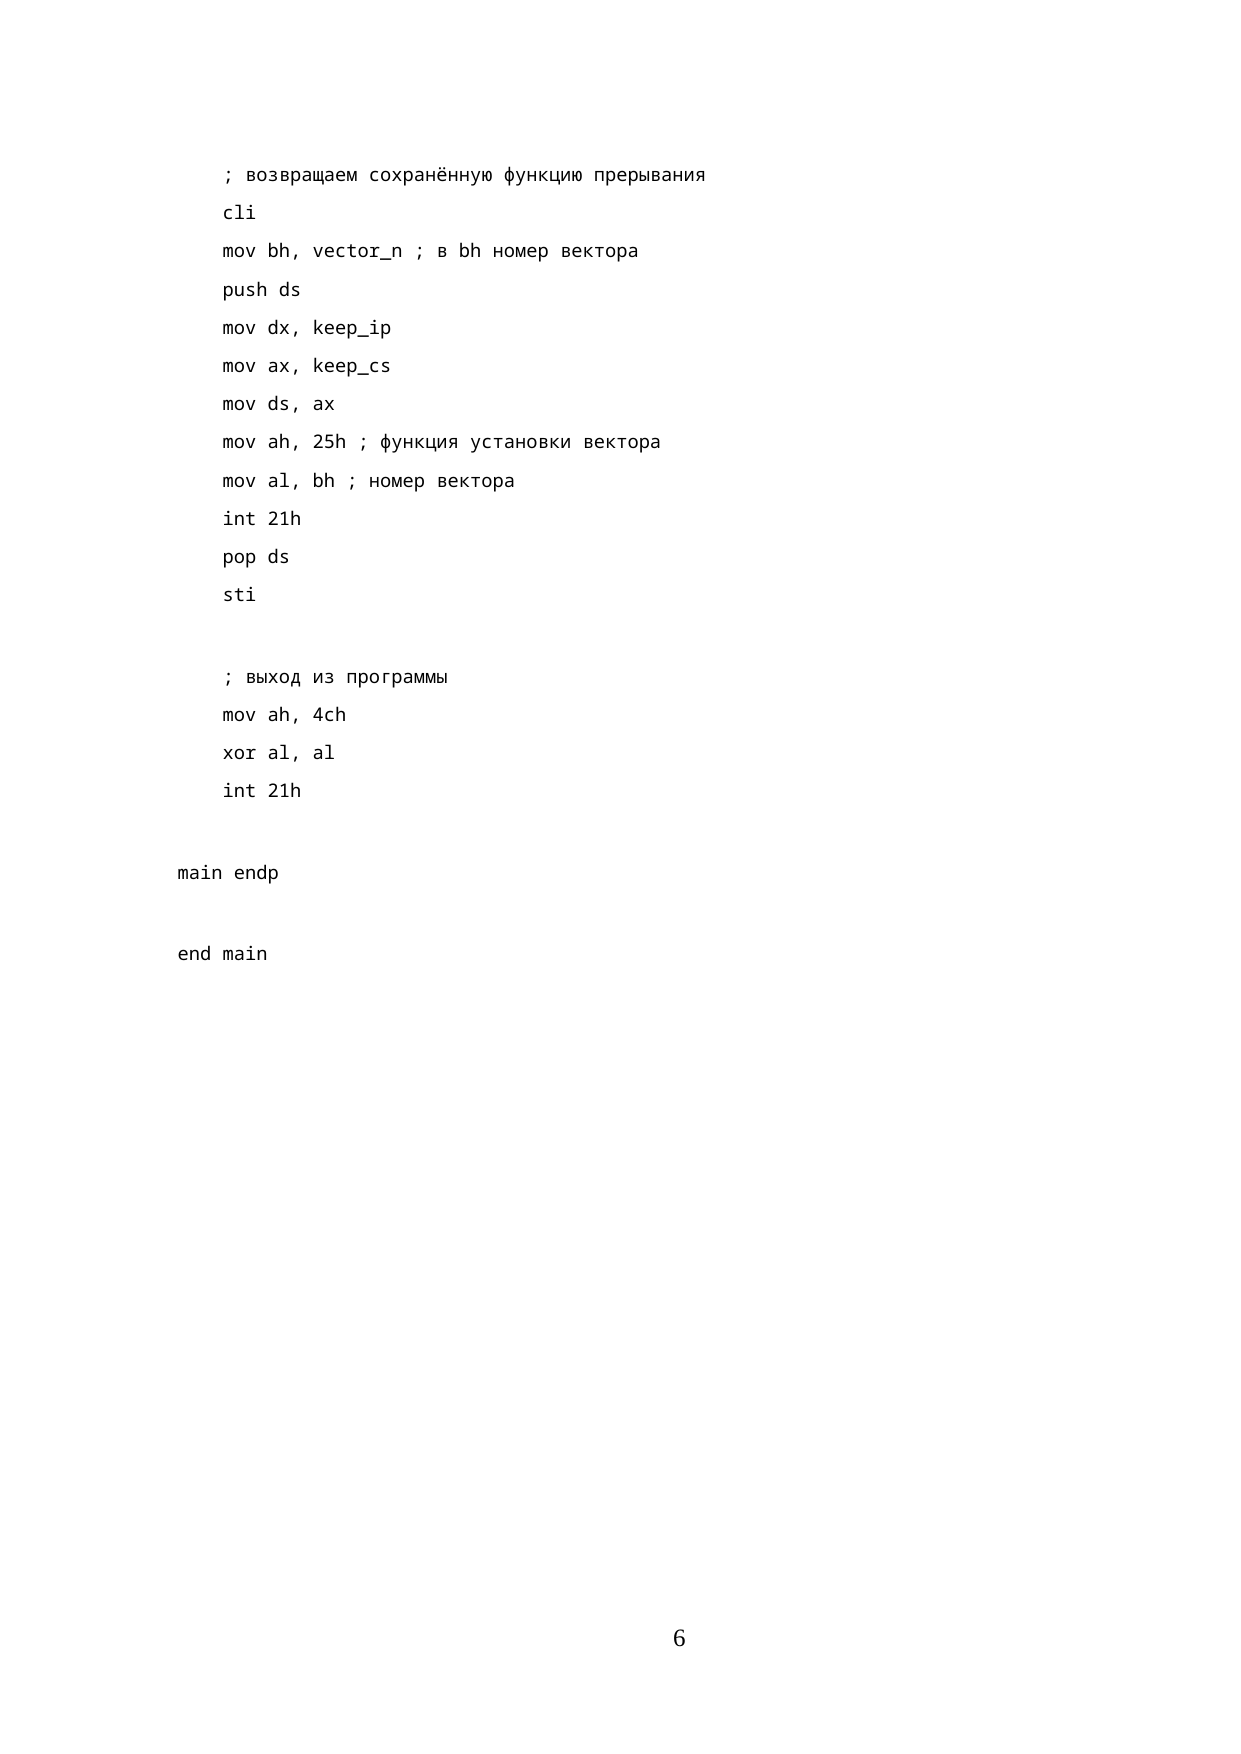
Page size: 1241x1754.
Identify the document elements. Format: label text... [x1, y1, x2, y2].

text push ds [177, 276, 1181, 301]
text mov ah, 25h ; функция установки вектора [177, 429, 1181, 454]
text int 21h [177, 505, 1181, 531]
text ; возвращаем сохранённую функцию прерывания [177, 161, 1181, 187]
text mov al, bh ; номер вектора [177, 467, 1181, 493]
text mov ax, keep_cs [177, 352, 1181, 378]
text mov bh, vector_n ; в bh номер вектора [177, 238, 1181, 263]
text int 21h [177, 778, 1181, 803]
text mov ah, 4ch [177, 701, 1181, 727]
text xor al, al [177, 739, 1181, 765]
text sti [177, 582, 1181, 607]
text pop ds [177, 543, 1181, 569]
text mov ds, ax [177, 391, 1181, 416]
text cli [177, 199, 1181, 225]
text end main [177, 941, 1181, 966]
text mov dx, keep_ip [177, 314, 1181, 340]
text main endp [177, 859, 1181, 885]
text ; выход из программы [177, 663, 1181, 689]
